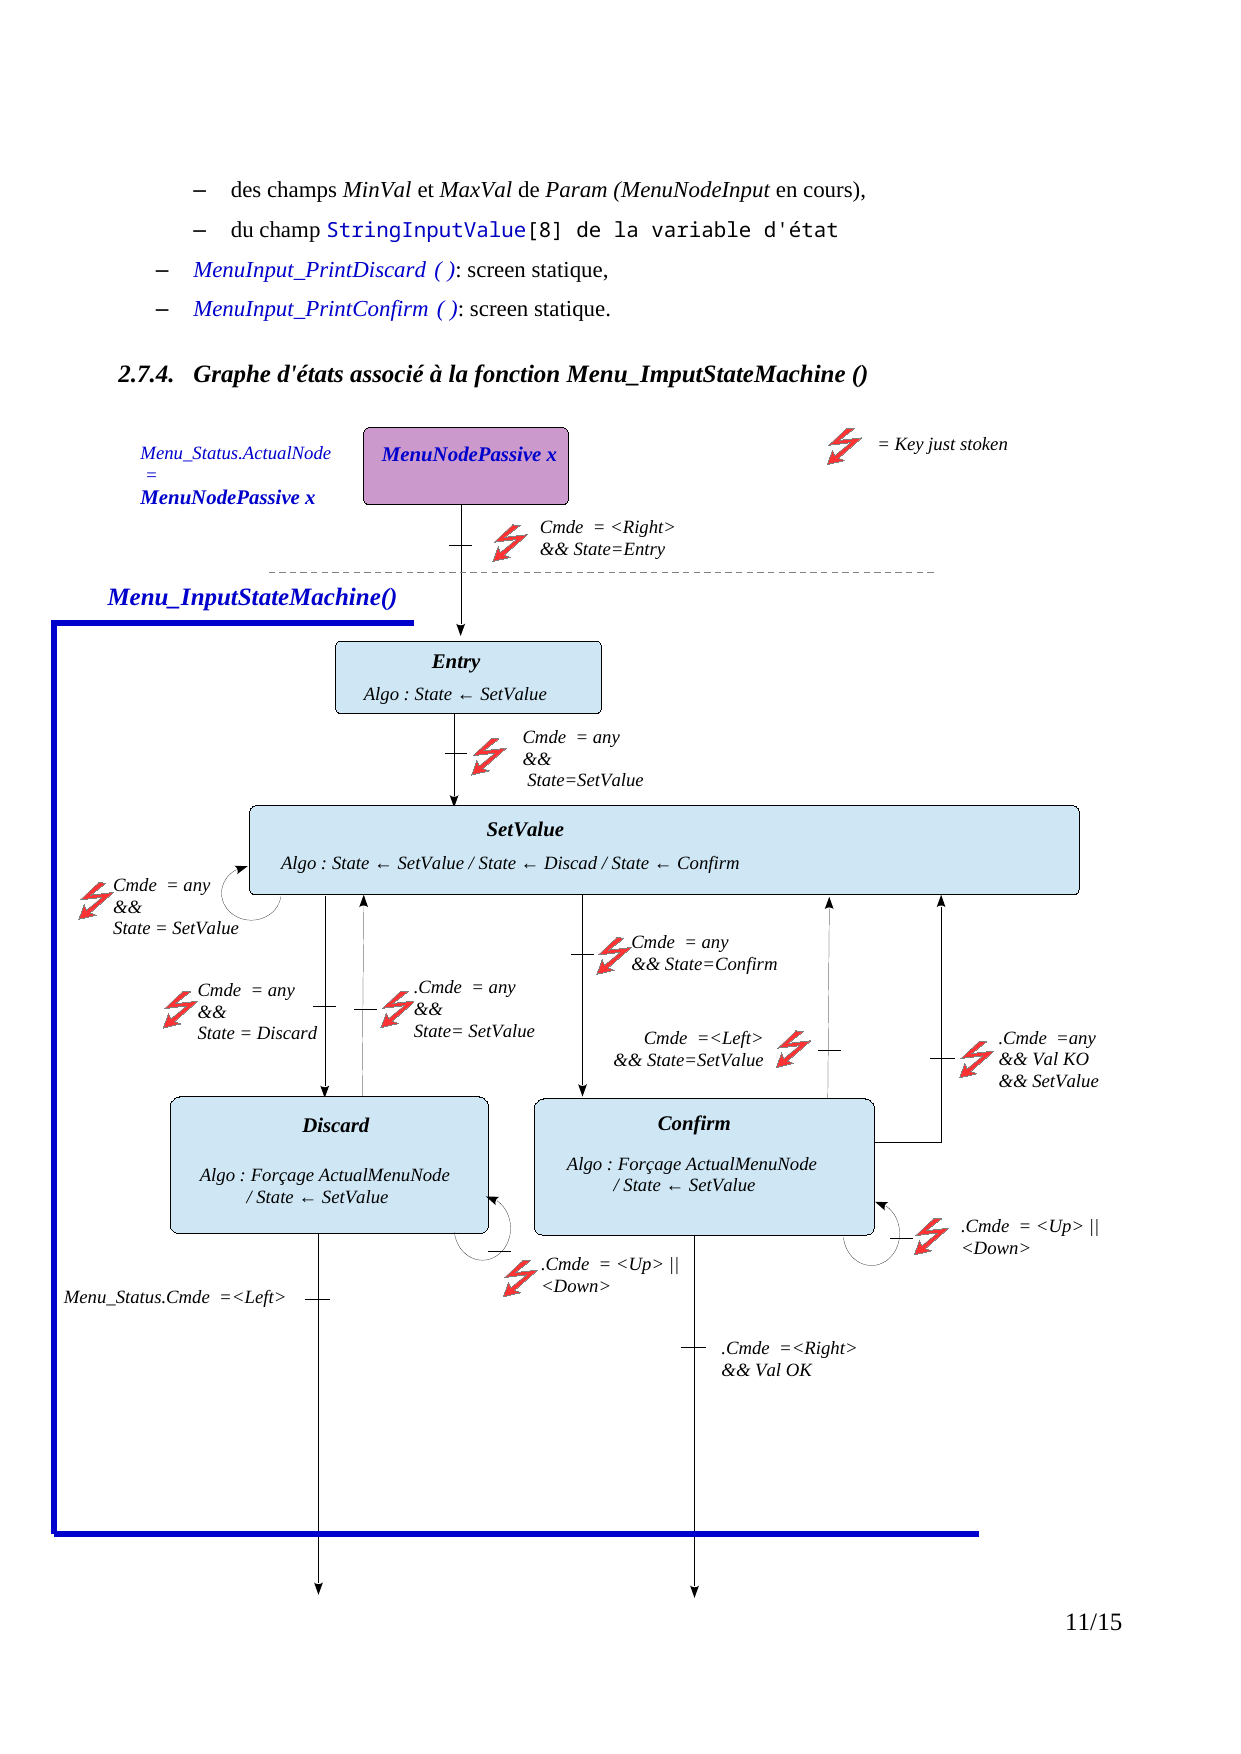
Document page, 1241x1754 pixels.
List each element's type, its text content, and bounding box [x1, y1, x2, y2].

list des champs MinVal et MaxVal de Param (MenuNodeInput en cours), [193, 176, 1122, 203]
subtitle Graphe d'états associé à la fonction Menu_ImputStateMachine () [118, 359, 1122, 388]
list MenuInput_PrintDiscard ( ): screen statique, [156, 256, 1122, 282]
list MenuInput_PrintConfirm ( ): screen statique. [156, 295, 1122, 321]
list du champ StringInputValue[8] de la variable d'état [193, 215, 1122, 244]
